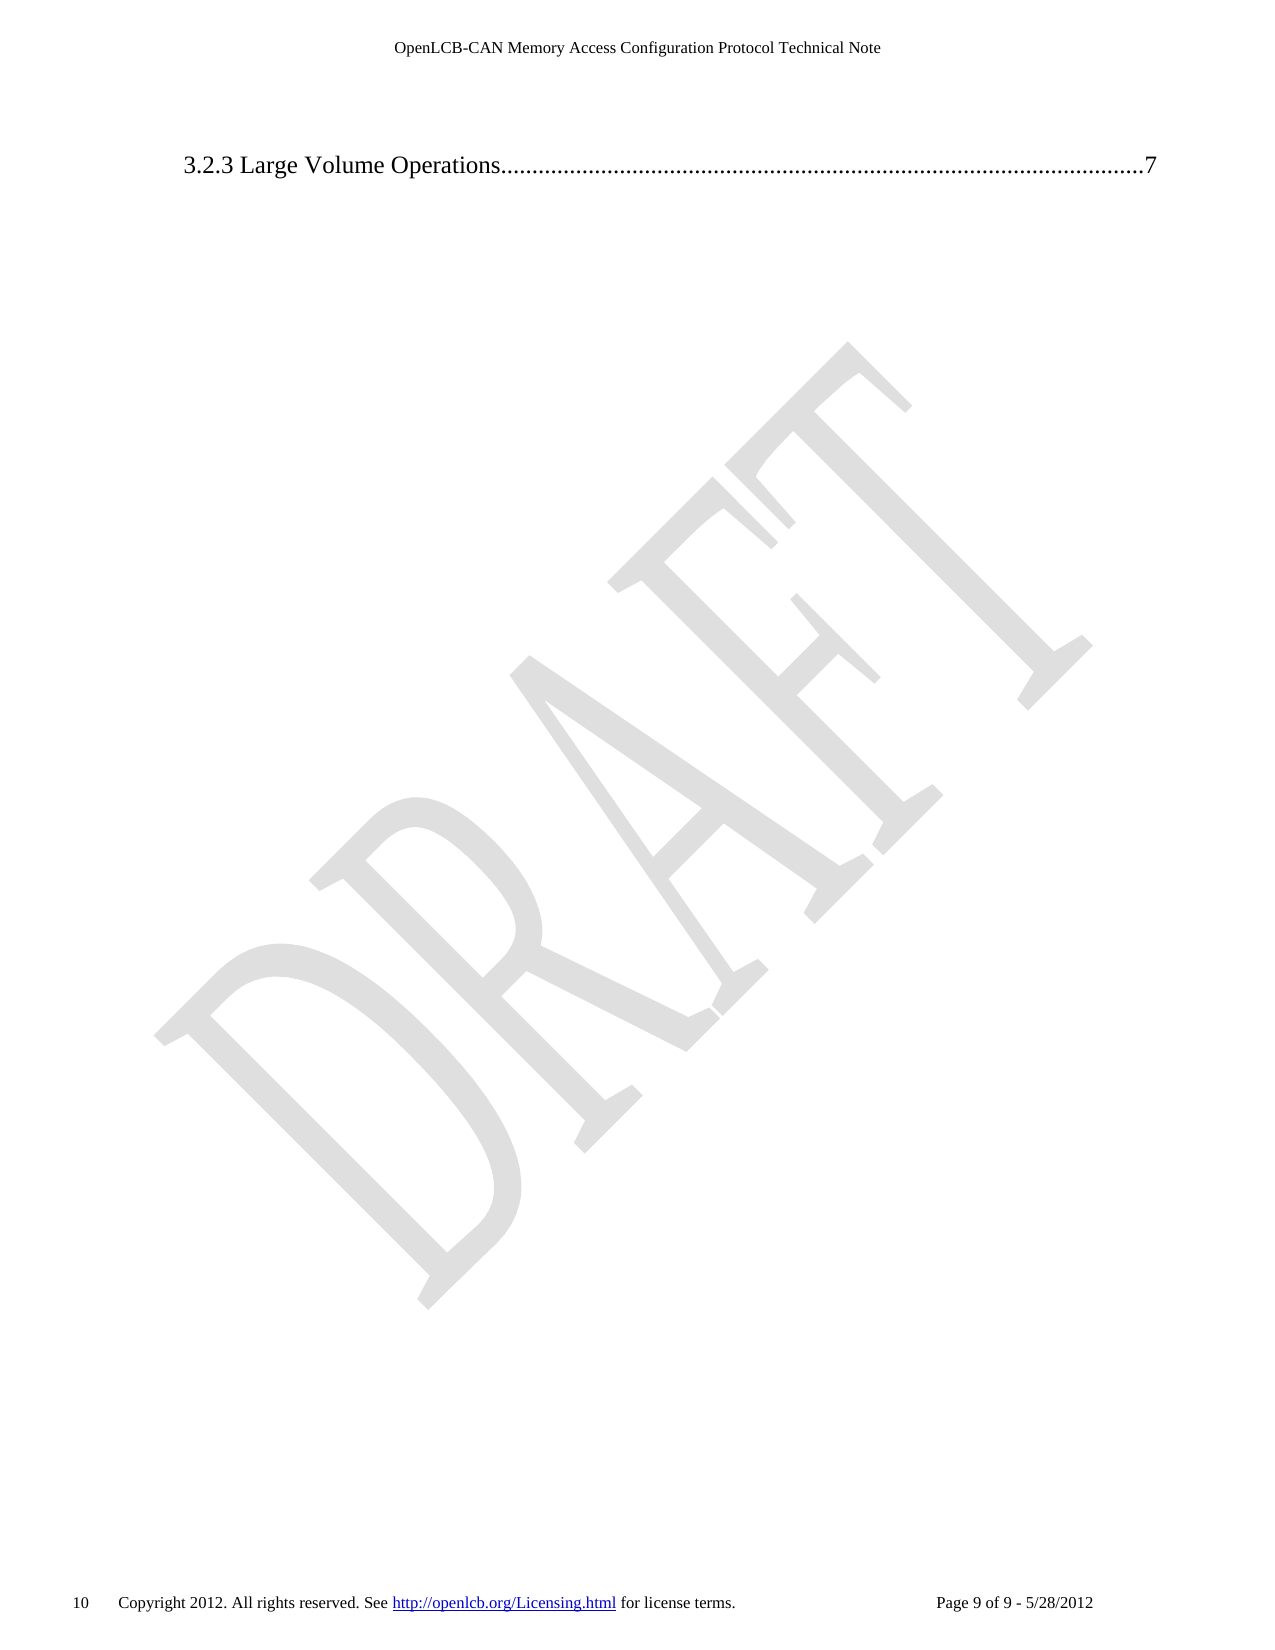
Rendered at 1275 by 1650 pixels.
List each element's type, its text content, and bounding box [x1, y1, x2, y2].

text 3.2.3 Large Volume Operations 7 [177, 150, 1157, 179]
